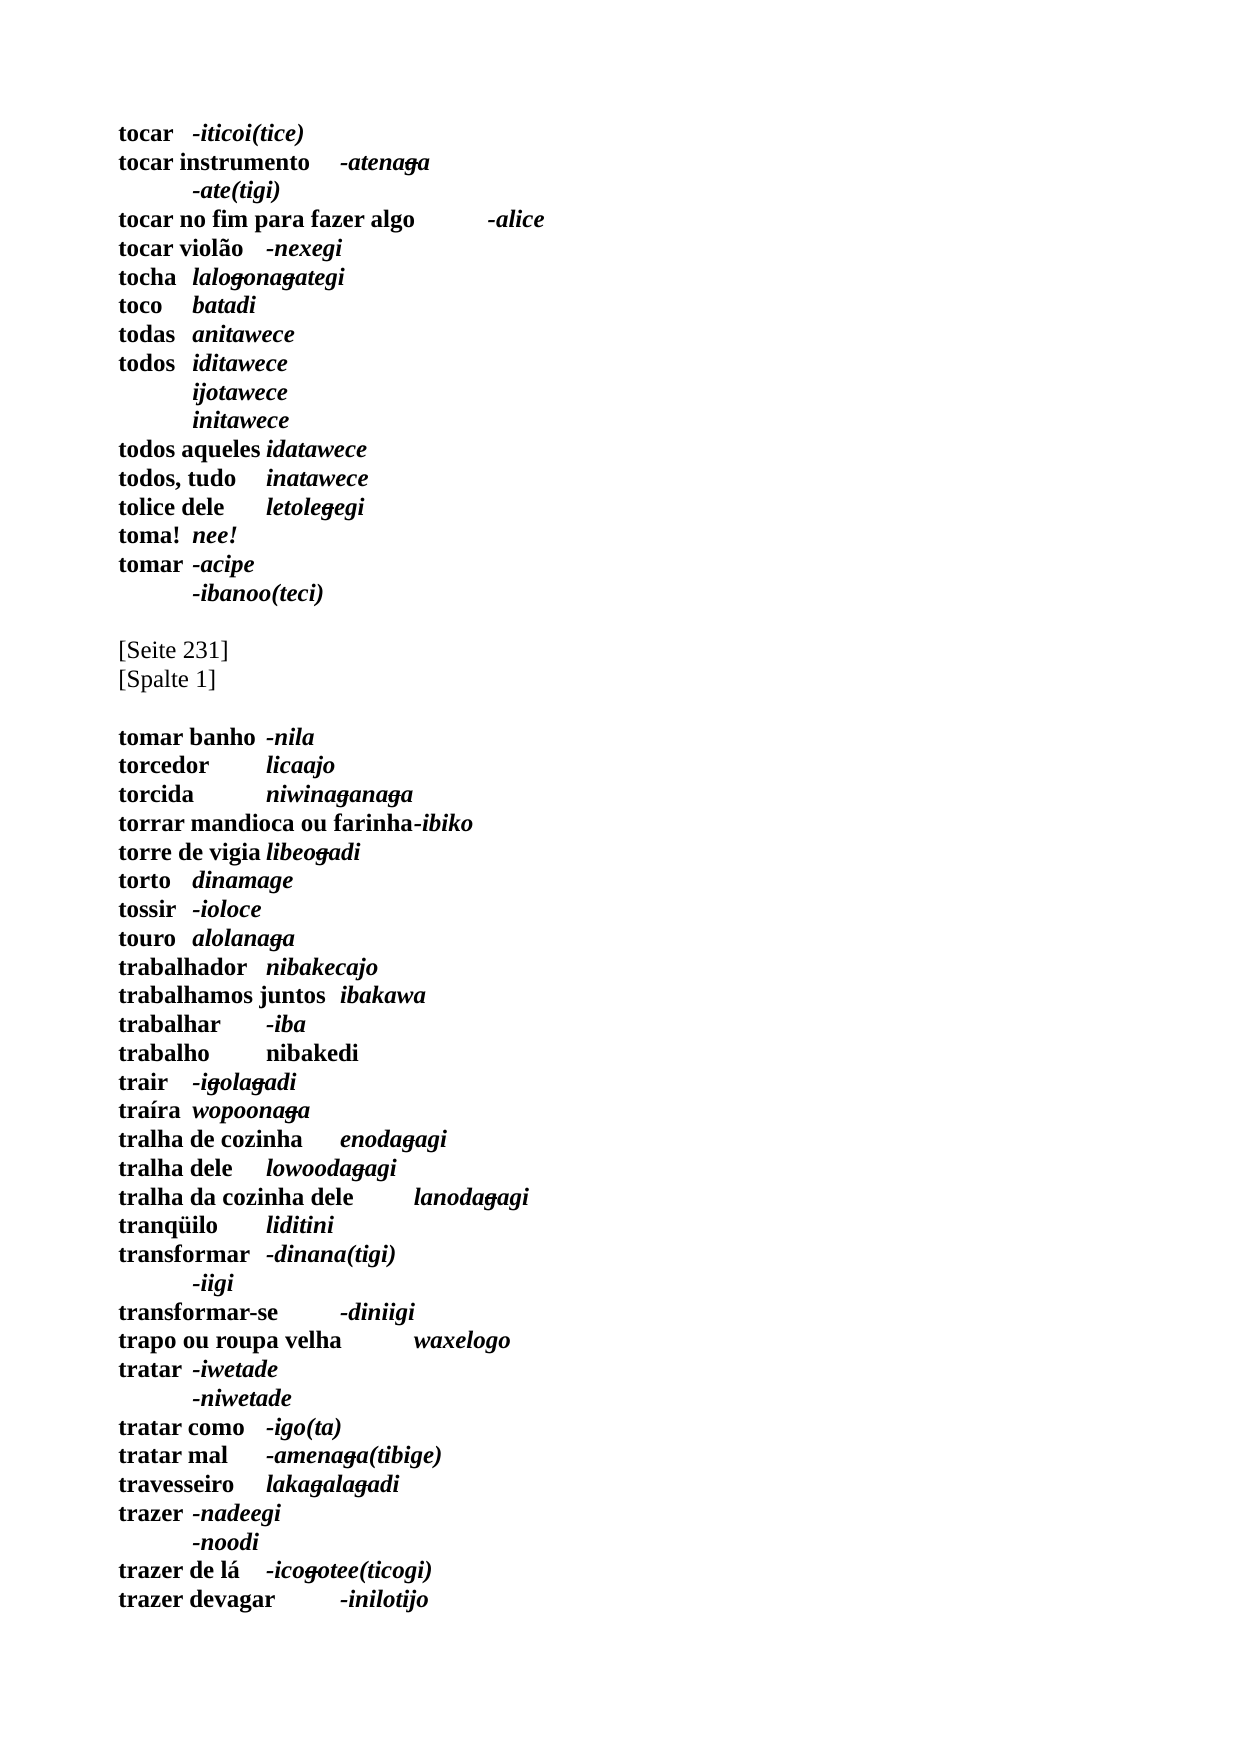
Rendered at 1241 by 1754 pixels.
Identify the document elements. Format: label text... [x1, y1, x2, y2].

text todos, tudo inatawece [118, 463, 1122, 492]
text torre de vigia libeogadi [118, 837, 1122, 866]
text todos iditawece [118, 348, 1122, 377]
text initawece [118, 406, 1122, 434]
text -noodi [118, 1527, 1122, 1556]
text tratar como -igo(ta) [118, 1412, 1122, 1441]
text trazer -nadeegi [118, 1498, 1122, 1527]
text toco batadi [118, 291, 1122, 319]
text transformar-se -diniigi [118, 1297, 1122, 1326]
text tossir -ioloce [118, 894, 1122, 923]
text torcedor licaajo [118, 751, 1122, 779]
text -ibanoo(teci) [118, 578, 1122, 607]
text tralha da cozinha dele lanodagagi [118, 1182, 1122, 1211]
text -iigi [118, 1268, 1122, 1297]
text tomar -acipe [118, 549, 1122, 578]
text trazer de lá -icogotee(ticogi) [118, 1556, 1122, 1584]
text trair -igolagadi [118, 1067, 1122, 1096]
text trazer devagar -inilotijo [118, 1584, 1122, 1613]
text tranqüilo liditini [118, 1211, 1122, 1239]
text torrar mandioca ou farinha -ibiko [118, 808, 1122, 837]
text tocar violão -nexegi [118, 233, 1122, 262]
text torcida niwinaganaga [118, 779, 1122, 808]
text travesseiro lakagalagadi [118, 1469, 1122, 1498]
text todos aqueles idatawece [118, 434, 1122, 463]
text tralha de cozinha enodagagi [118, 1124, 1122, 1153]
text trabalhador nibakecajo [118, 952, 1122, 981]
text toma! nee! [118, 521, 1122, 549]
text -niwetade [118, 1383, 1122, 1412]
text tocar no fim para fazer algo -alice [118, 204, 1122, 233]
text [Spalte 1] [118, 664, 1122, 693]
text trabalhar -iba [118, 1009, 1122, 1038]
text tratar -iwetade [118, 1354, 1122, 1383]
text touro alolanaga [118, 923, 1122, 952]
text torto dinamage [118, 866, 1122, 894]
text trabalhamos juntos ibakawa [118, 981, 1122, 1009]
text trapo ou roupa velha waxelogo [118, 1326, 1122, 1354]
text transformar -dinana(tigi) [118, 1239, 1122, 1268]
text -ate(tigi) [118, 176, 1122, 204]
text tratar mal -amenaga(tibige) [118, 1441, 1122, 1469]
text tocha lalogonagategi [118, 262, 1122, 291]
text tocar instrumento -atenaga [118, 147, 1122, 176]
text tocar -iticoi(tice) [118, 118, 1122, 147]
text trabalho nibakedi [118, 1038, 1122, 1067]
text [Seite 231] [118, 636, 1122, 664]
text tolice dele letolegegi [118, 492, 1122, 521]
text todas anitawece [118, 319, 1122, 348]
text tralha dele lowoodagagi [118, 1153, 1122, 1182]
text traíra wopoonaga [118, 1096, 1122, 1124]
text ijotawece [118, 377, 1122, 406]
text tomar banho -nila [118, 722, 1122, 751]
